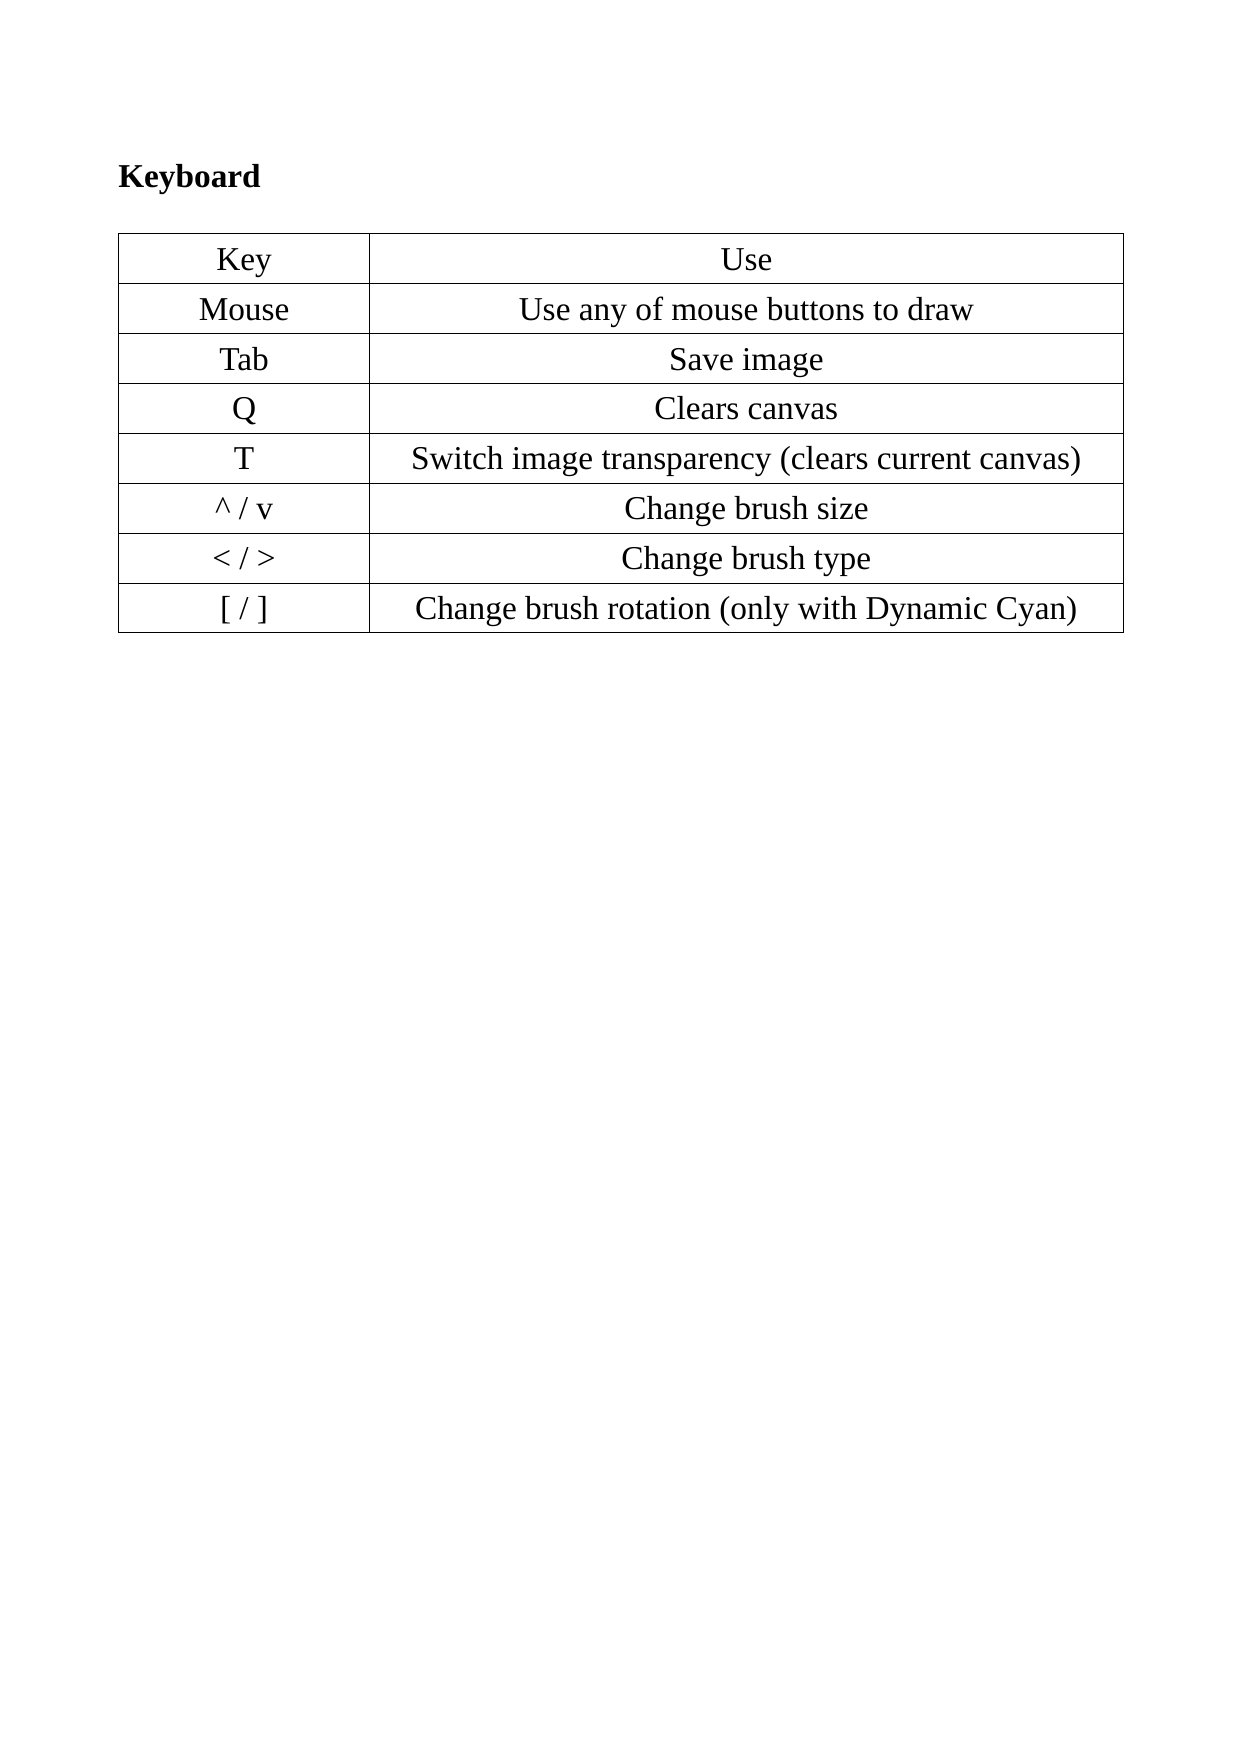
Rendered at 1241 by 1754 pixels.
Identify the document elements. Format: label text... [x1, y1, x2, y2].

table_header Use [370, 234, 1123, 283]
table_cell Clears canvas [370, 384, 1123, 433]
text Keyboard [118, 156, 1122, 195]
table_cell Switch image transparency (clears current canvas) [370, 434, 1123, 483]
table_cell Change brush type [370, 534, 1123, 582]
table_cell ^ / v [119, 484, 369, 532]
table_cell [ / ] [119, 584, 369, 632]
table_header Key [119, 234, 369, 283]
table_cell Use any of mouse buttons to draw [370, 284, 1123, 333]
table_cell T [119, 434, 369, 483]
table_cell Change brush rotation (only with Dynamic Cyan) [370, 584, 1123, 632]
table_cell Save image [370, 334, 1123, 383]
table_cell Q [119, 384, 369, 433]
table_cell Mouse [119, 284, 369, 333]
table_cell Change brush size [370, 484, 1123, 532]
table_cell < / > [119, 534, 369, 582]
table_cell Tab [119, 334, 369, 383]
